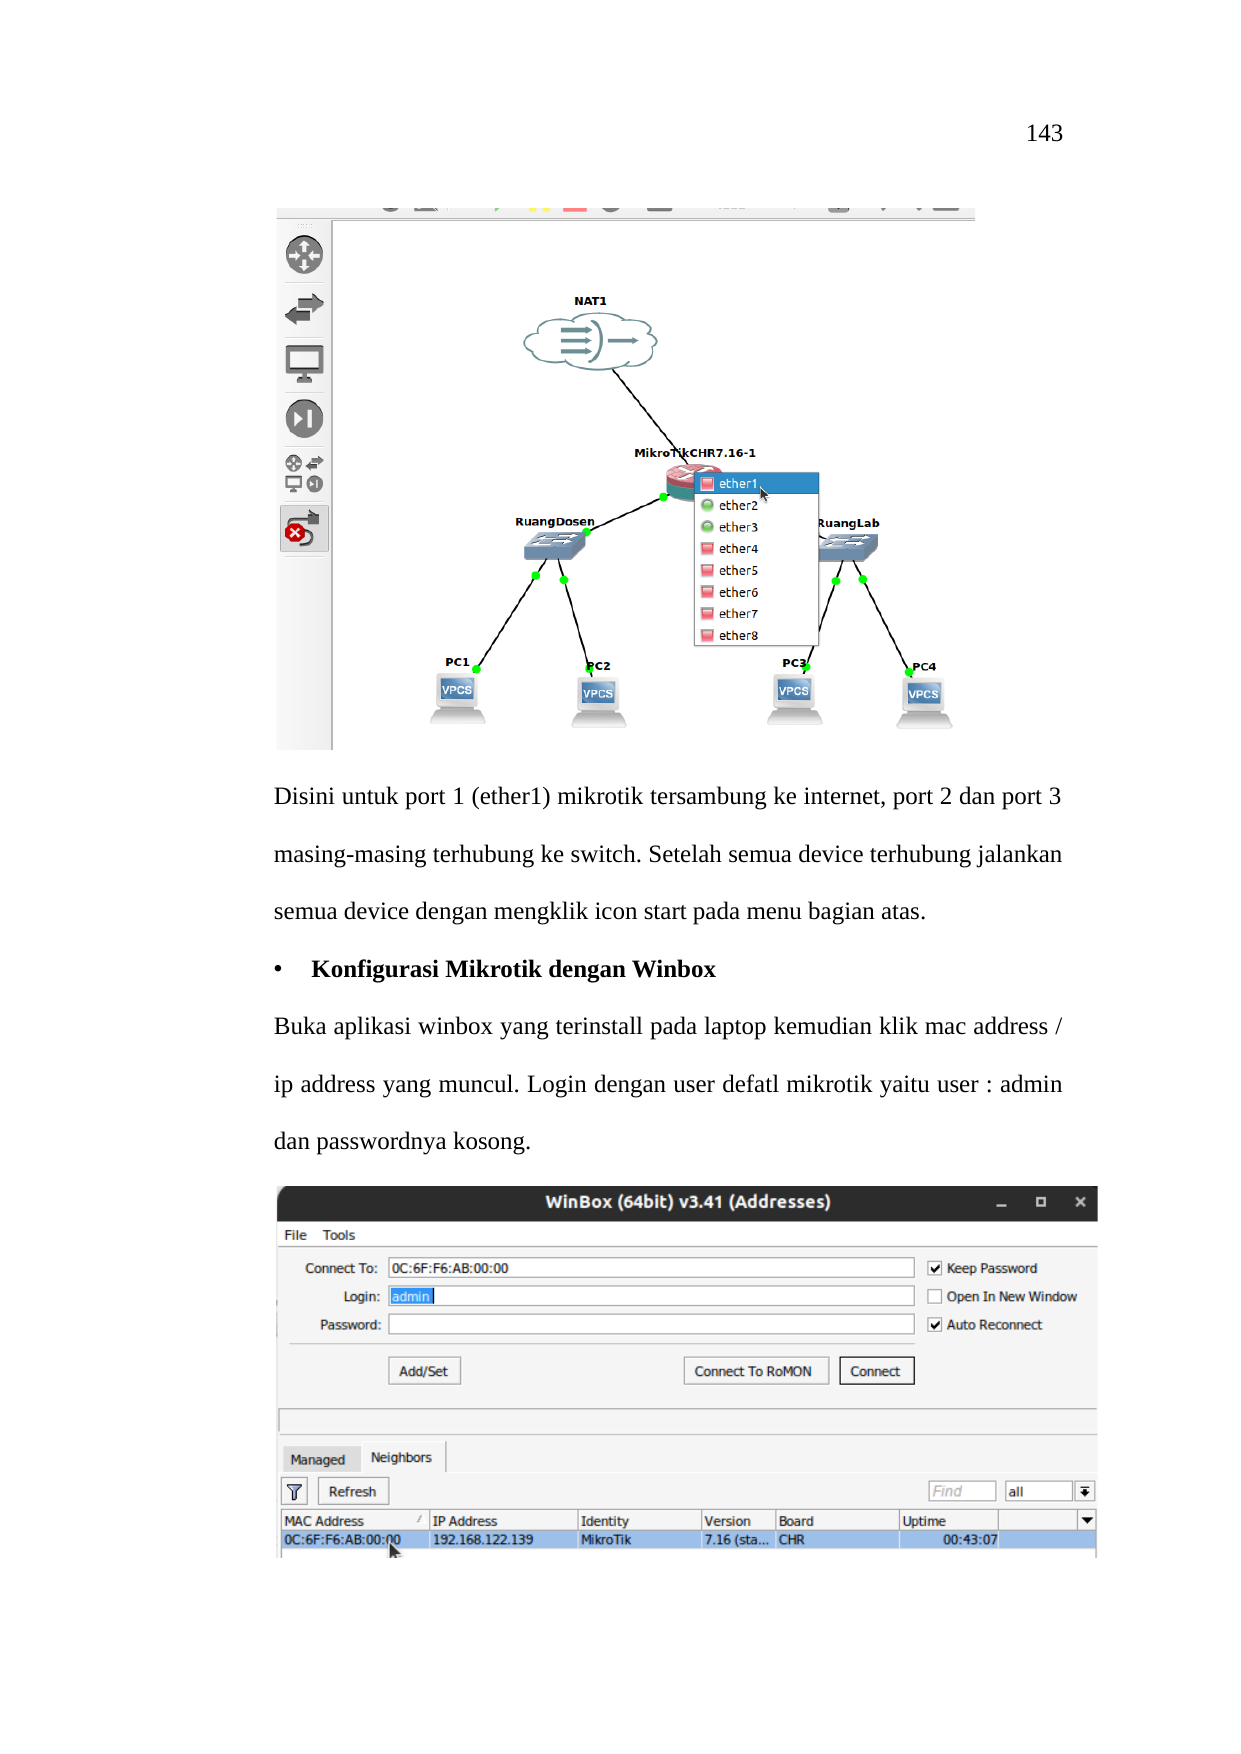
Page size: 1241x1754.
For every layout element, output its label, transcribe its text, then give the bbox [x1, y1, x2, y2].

list Konfigurasi Mikrotik dengan Winbox [274, 954, 1063, 983]
list Buka aplikasi winbox yang terinstall pada laptop kemudian klik mac address / ip address yang muncul. Login dengan user defatl mikrotik yaitu user : admin dan passwordnya kosong. [236, 1011, 1063, 1155]
list Disini untuk port 1 (ether1) mikrotik tersambung ke internet, port 2 dan port 3 masing-masing terhubung ke switch. Setelah semua device terhubung jalankan semua device dengan mengklik icon start pada menu bagian atas. [236, 781, 1063, 925]
picture [276, 208, 976, 750]
picture [276, 1186, 1098, 1558]
